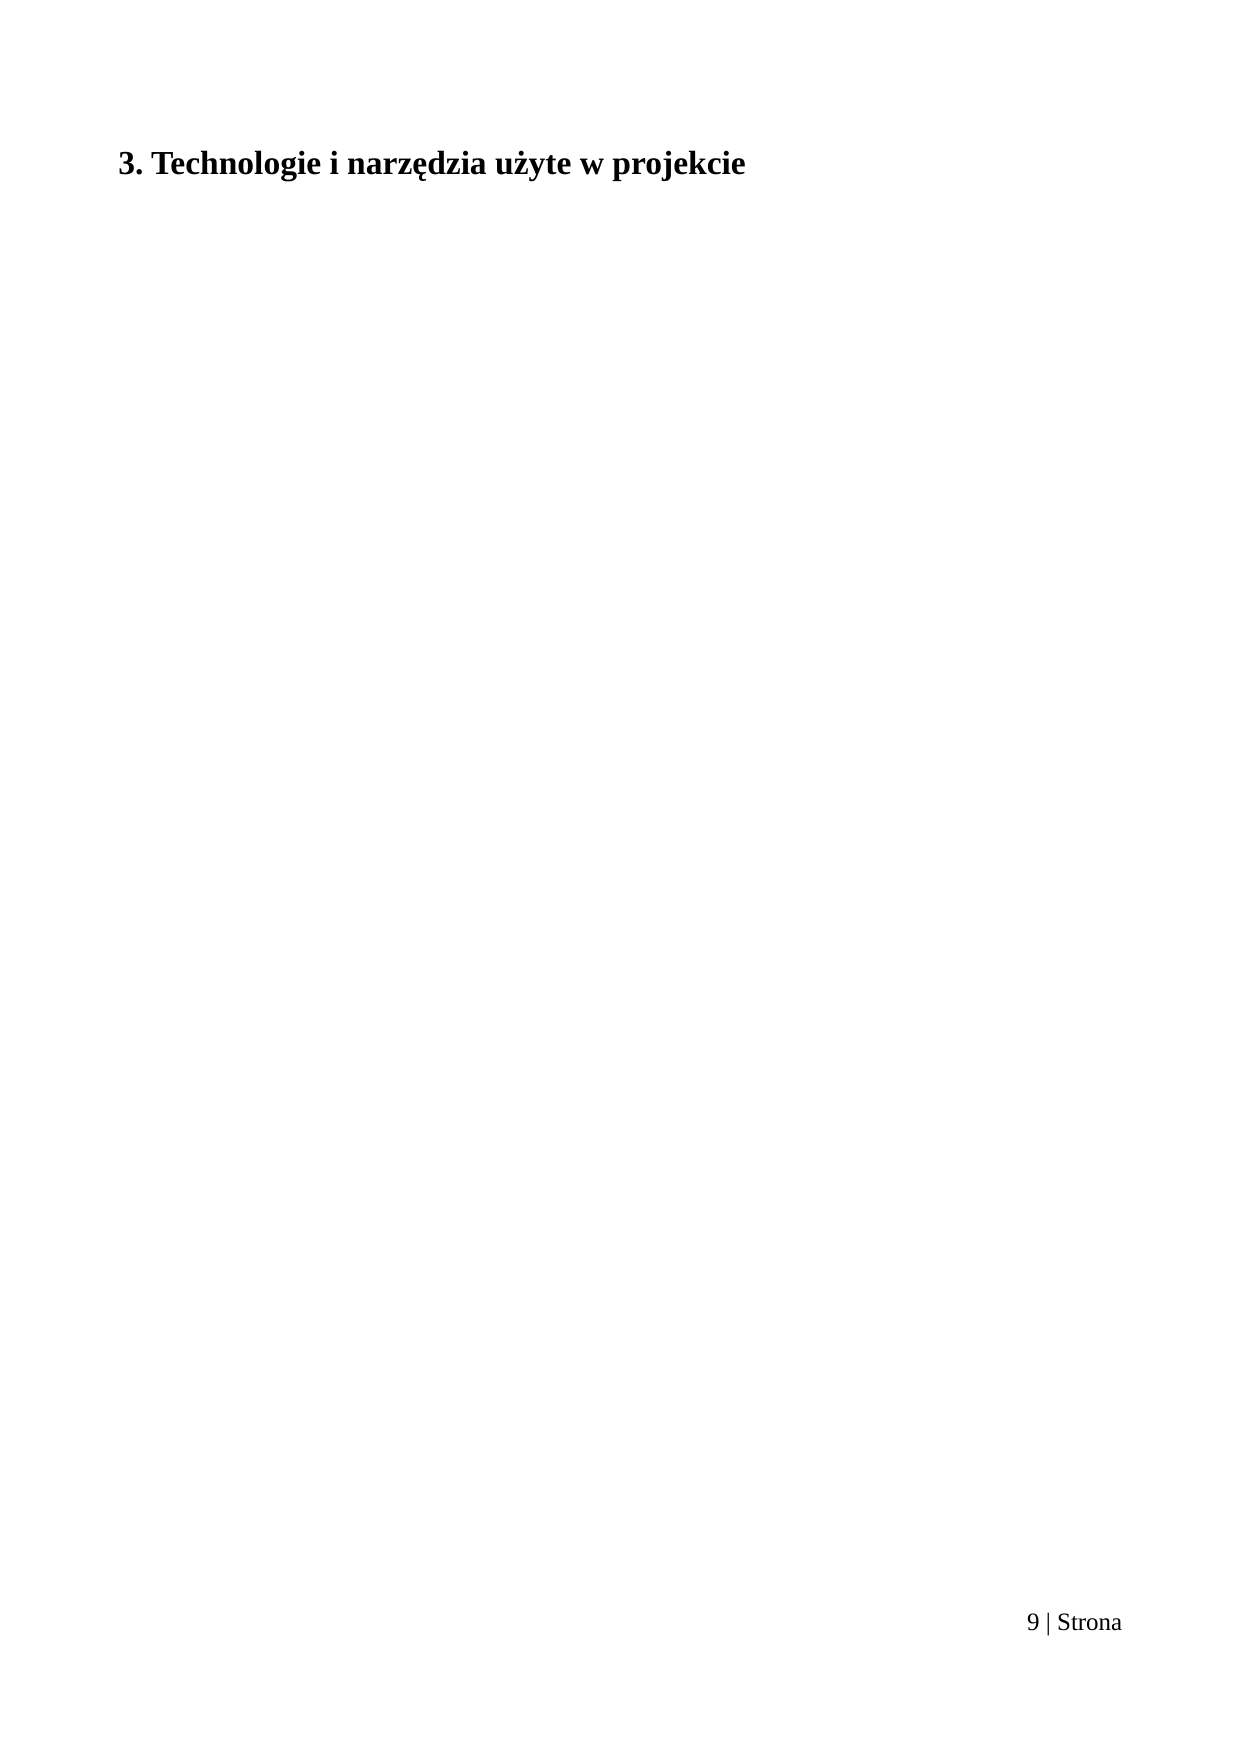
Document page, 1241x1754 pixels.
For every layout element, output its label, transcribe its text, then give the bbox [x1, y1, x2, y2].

subtitle 3. Technologie i narzędzia użyte w projekcie [118, 143, 1122, 182]
